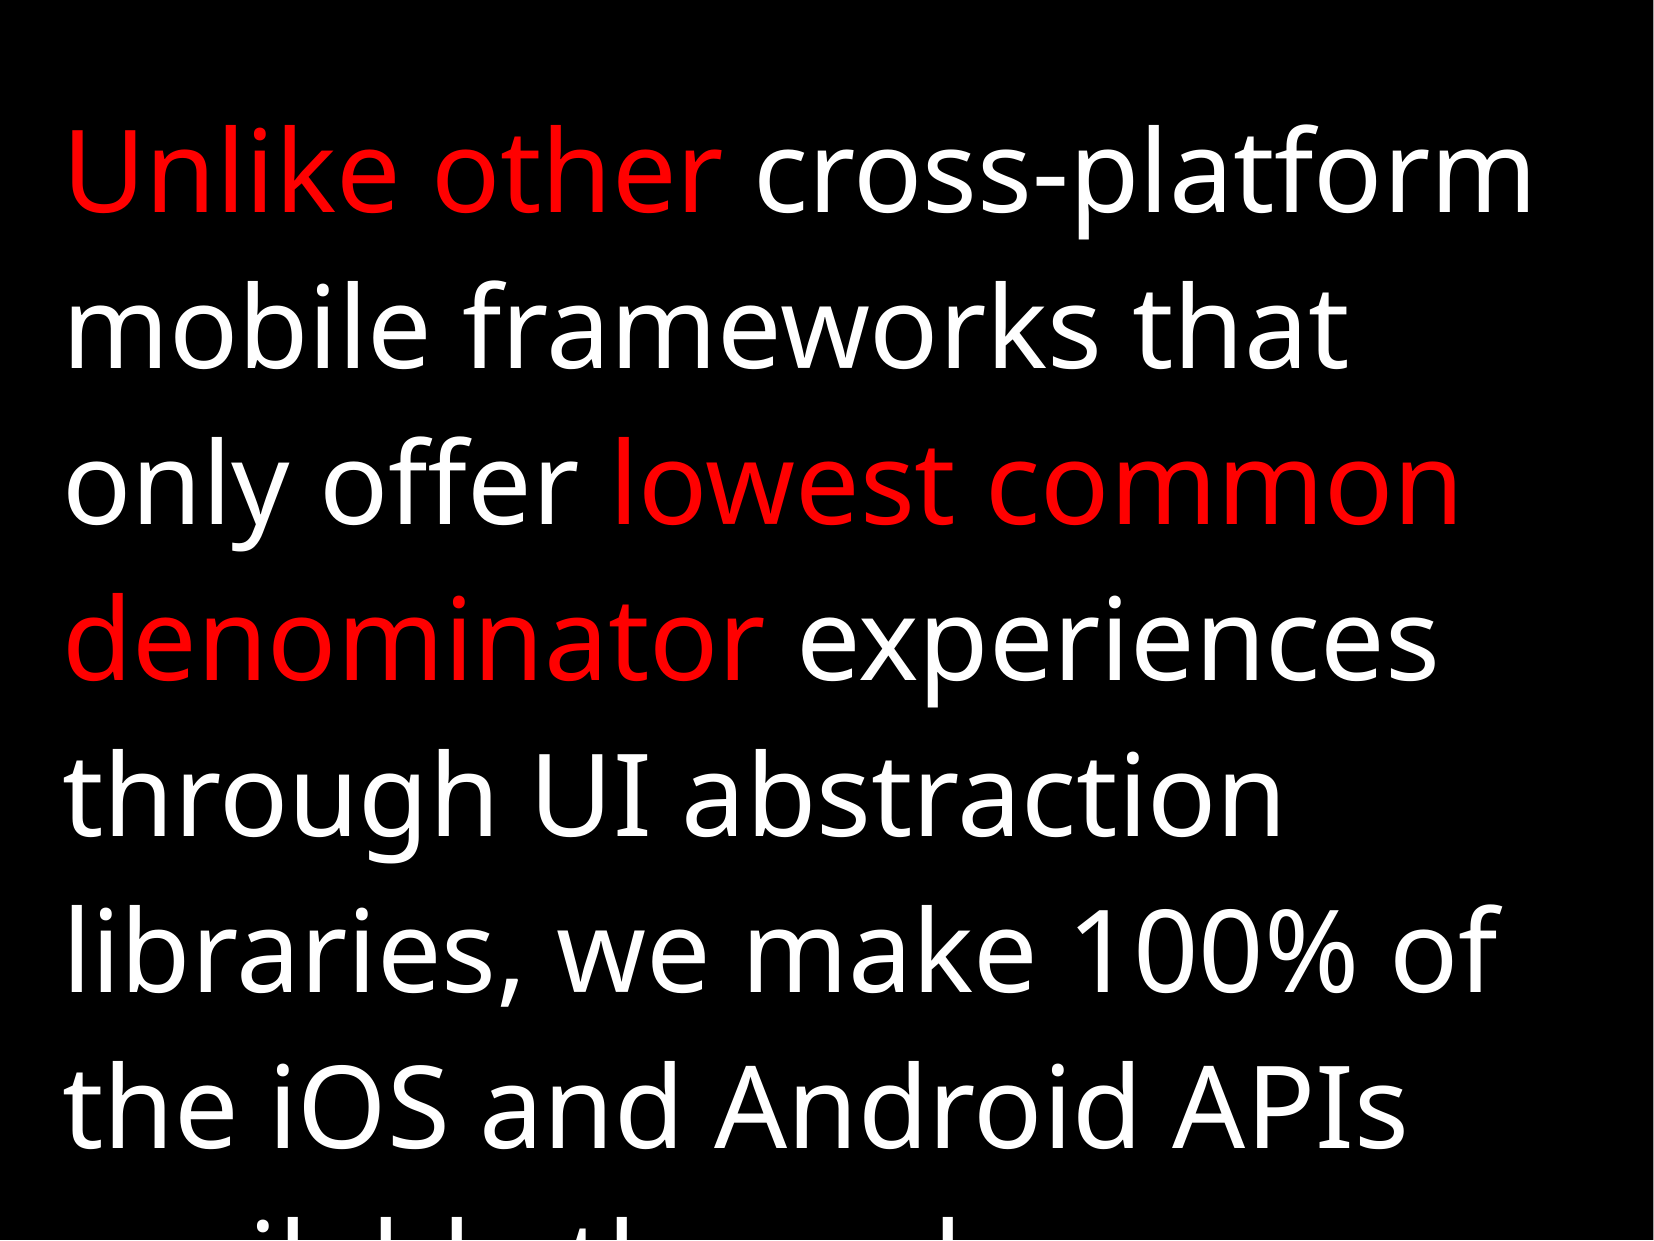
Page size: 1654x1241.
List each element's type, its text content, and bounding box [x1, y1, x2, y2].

text_box Unlike other cross-platform mobile frameworks that only offer lowest common denominator experiences through UI abstraction libraries, we make 100% of the iOS and Android APIs available through our native bindings. [47, 82, 1571, 1112]
